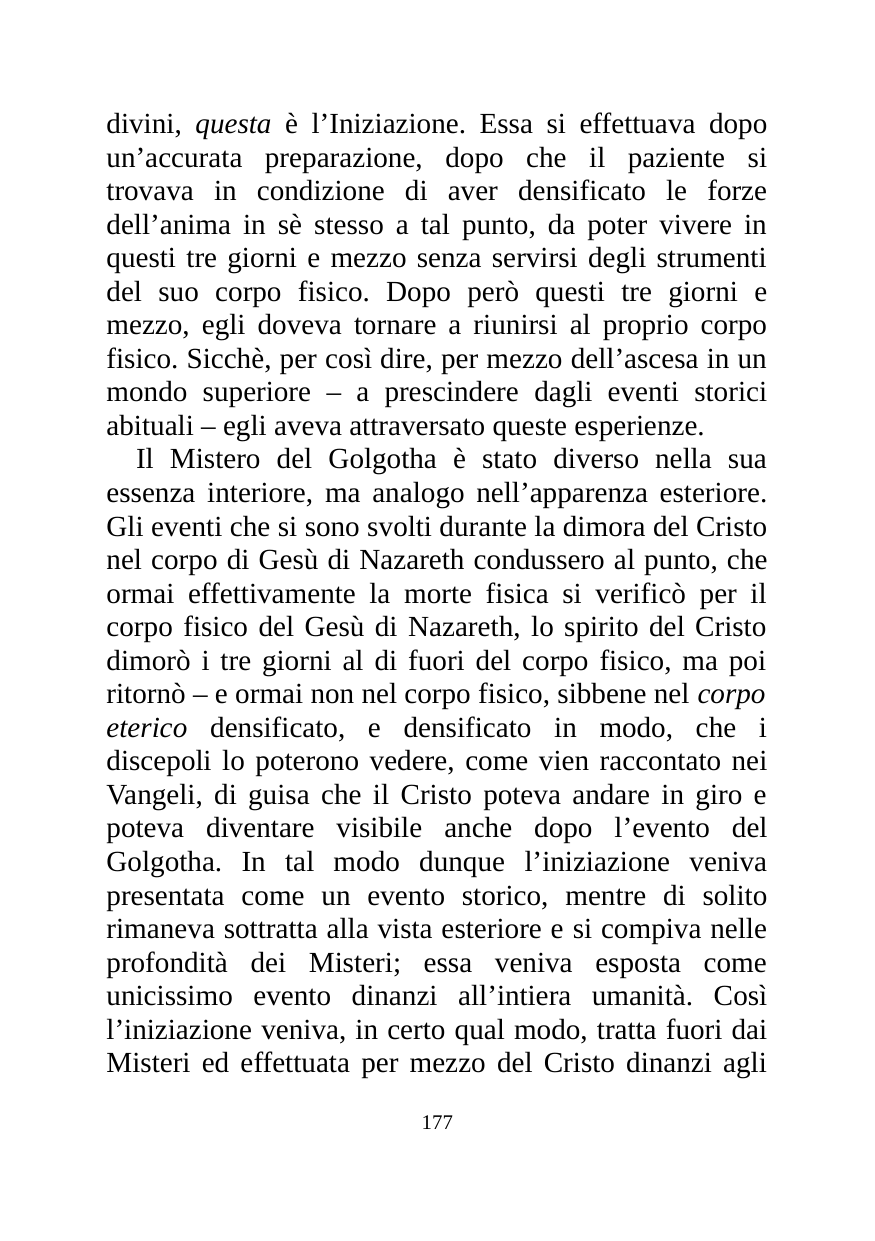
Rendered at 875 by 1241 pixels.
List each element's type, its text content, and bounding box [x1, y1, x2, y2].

text divini, questa è l’Iniziazione. Essa si effettuava dopo un’accurata preparazione, dopo che il paziente si trovava in condizione di aver densificato le forze dell’anima in sè stesso a tal punto, da poter vivere in questi tre giorni e mezzo senza servirsi degli strumenti del suo corpo fisico. Dopo però questi tre giorni e mezzo, egli doveva tornare a riunirsi al proprio corpo fisico. Sicchè, per così dire, per mezzo dell’ascesa in un mondo superiore – a prescindere dagli eventi storici abituali – egli aveva attraversato queste esperienze. [106, 106, 768, 442]
text Il Mistero del Golgotha è stato diverso nella sua essenza interiore, ma analogo nell’apparenza esteriore. Gli eventi che si sono svolti durante la dimora del Cristo nel corpo di Gesù di Nazareth condussero al punto, che ormai effettivamente la morte fisica si verificò per il corpo fisico del Gesù di Nazareth, lo spirito del Cristo dimorò i tre giorni al di fuori del corpo fisico, ma poi ritornò – e ormai non nel corpo fisico, sibbene nel corpo eterico densificato, e densificato in modo, che i discepoli lo poterono vedere, come vien raccontato nei Vangeli, di guisa che il Cristo poteva andare in giro e poteva diventare visibile anche dopo l’evento del Golgotha. In tal modo dunque l’iniziazione veniva presentata come un evento storico, mentre di solito rimaneva sottratta alla vista esteriore e si compiva nelle profondità dei Misteri; essa veniva esposta come unicissimo evento dinanzi all’intiera umanità. Così l’iniziazione veniva, in certo qual modo, tratta fuori dai Misteri ed effettuata per mezzo del Cristo dinanzi agli [106, 442, 768, 1079]
